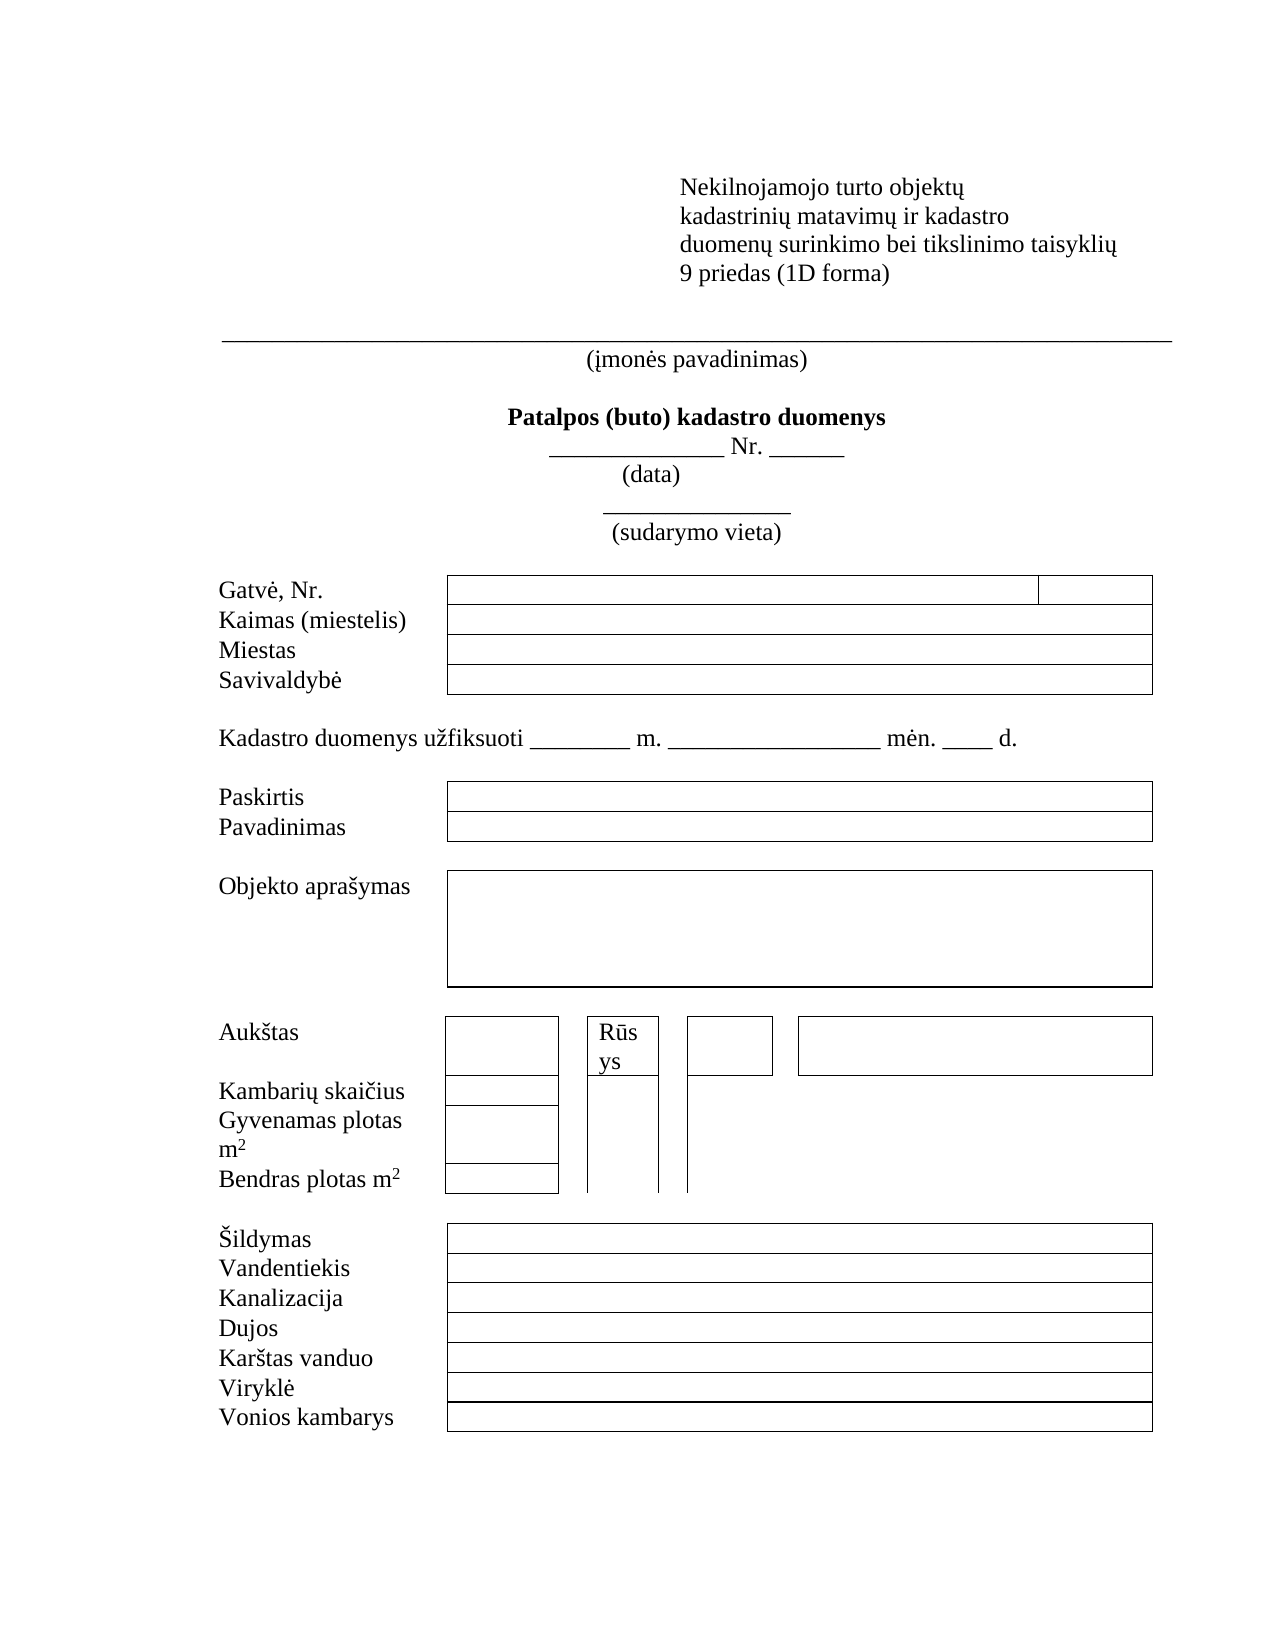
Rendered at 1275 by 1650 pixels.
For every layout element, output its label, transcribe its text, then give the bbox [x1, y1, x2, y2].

table_cell [448, 1343, 1152, 1372]
table_cell Karštas vanduo [207, 1342, 447, 1372]
text (įmonės pavadinimas) [207, 344, 1186, 373]
text ______________ Nr. ______ [207, 431, 1186, 459]
table_cell [688, 1076, 773, 1193]
table_cell Dujos [207, 1312, 447, 1342]
table_header Objekto aprašymas [207, 870, 447, 986]
table_cell Bendras plotas m2 [207, 1163, 445, 1193]
table_cell [448, 665, 1152, 694]
table_header Paskirtis [207, 781, 447, 811]
text Patalpos (buto) kadastro duomenys [207, 402, 1186, 431]
table_header Aukštas [207, 1016, 445, 1075]
text _______________ [207, 488, 1186, 517]
table_header [799, 1017, 1152, 1075]
table_cell [798, 1076, 1152, 1193]
table_cell [588, 1076, 658, 1193]
table_cell Vandentiekis [207, 1253, 447, 1282]
text (sudarymo vieta) [207, 517, 1186, 546]
table_cell Miestas [207, 634, 447, 664]
table_header [688, 1017, 772, 1075]
table_cell [446, 1164, 558, 1193]
table_cell [773, 1075, 798, 1193]
table_header Rūsys [588, 1017, 658, 1075]
table_cell [448, 1254, 1152, 1282]
table_cell [448, 605, 1152, 634]
table_header [448, 576, 1038, 604]
table_cell [448, 635, 1152, 664]
table_cell [448, 1403, 1152, 1431]
text ____________________________________________________________________________ [207, 316, 1186, 344]
table_cell Viryklė [207, 1372, 447, 1401]
table_cell [448, 1283, 1152, 1312]
text (data) [207, 459, 1186, 488]
table_cell Gyvenamas plotas m2 [207, 1105, 445, 1163]
table_cell [446, 1106, 558, 1163]
table_header [448, 871, 1152, 986]
table_cell [448, 1373, 1152, 1401]
table_cell Kaimas (miestelis) [207, 604, 447, 634]
table_header [1039, 576, 1152, 604]
table_cell [448, 812, 1152, 841]
table_cell Kanalizacija [207, 1282, 447, 1312]
table_cell Kadastro duomenys užfiksuoti ________ m. _________________ mėn. ____ d. [207, 694, 1152, 752]
table_header [659, 1016, 687, 1193]
table_header Šildymas [207, 1223, 447, 1252]
table_header Gatvė, Nr. [207, 575, 447, 604]
table_header [448, 1224, 1152, 1252]
text duomenų surinkimo bei tikslinimo taisyklių [207, 229, 1186, 258]
text kadastrinių matavimų ir kadastro [207, 201, 1186, 229]
table_cell Savivaldybė [207, 664, 447, 694]
table_header [773, 1016, 798, 1075]
table_cell Vonios kambarys [207, 1401, 447, 1431]
table_header [448, 782, 1152, 811]
table_cell Pavadinimas [207, 811, 447, 841]
table_cell [448, 1313, 1152, 1342]
table_header [446, 1017, 558, 1075]
table_cell [446, 1076, 558, 1104]
text 9 priedas (1D forma) [207, 258, 1186, 287]
text Nekilnojamojo turto objektų [207, 172, 1186, 201]
table_cell Kambarių skaičius [207, 1075, 445, 1104]
table_header [559, 1016, 587, 1193]
